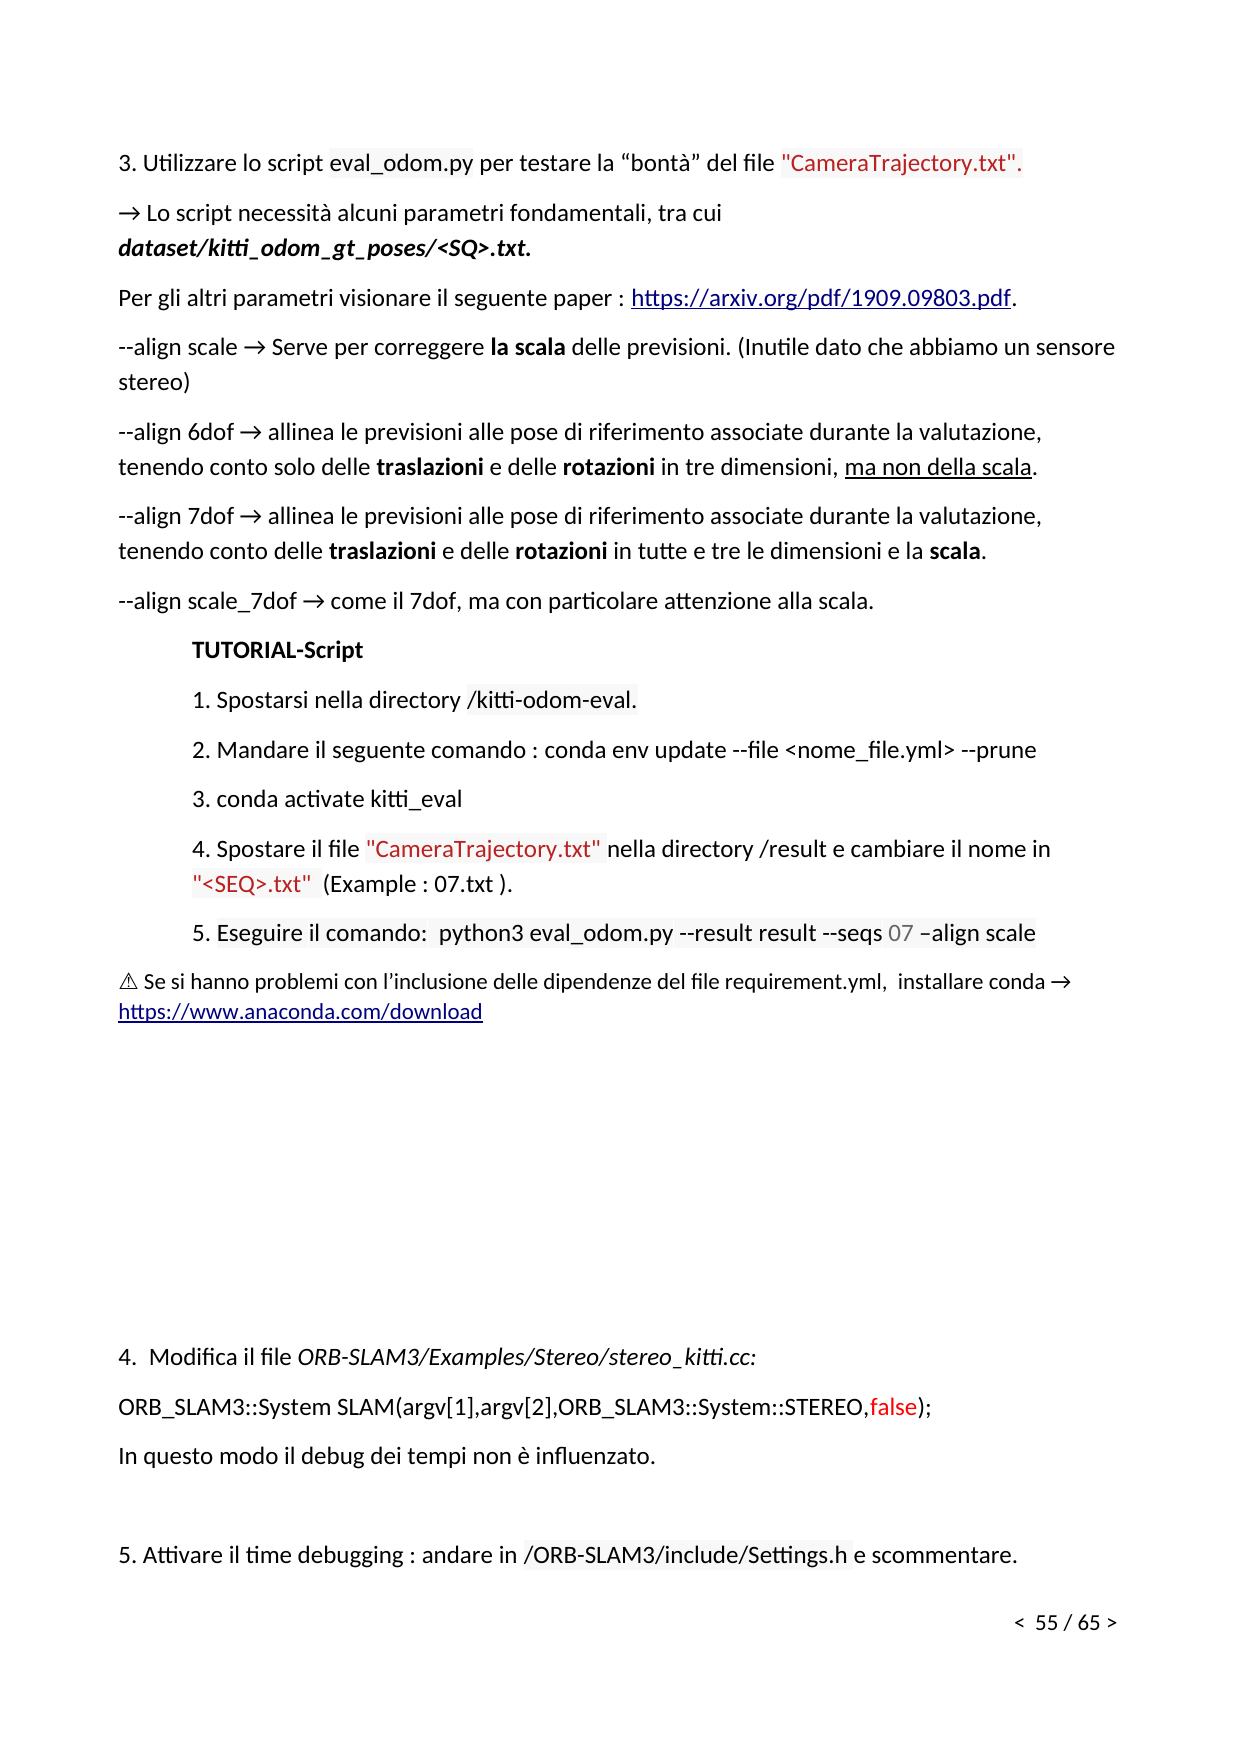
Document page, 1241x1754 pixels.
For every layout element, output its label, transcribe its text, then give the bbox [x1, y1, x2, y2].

text --align 7dof → allinea le previsioni alle pose di riferimento associate durante la valutazione, tenendo conto delle traslazioni e delle rotazioni in tutte e tre le dimensioni e la scala. [118, 501, 1122, 566]
text 3. conda activate kitti_eval [118, 783, 1122, 814]
text --align scale_7dof → come il 7dof, ma con particolare attenzione alla scala. [118, 585, 1122, 616]
text → Lo script necessità alcuni parametri fondamentali, tra cui dataset/kitti_odom_gt_poses/<SQ>.txt. [118, 197, 1122, 263]
text --align scale → Serve per correggere la scala delle previsioni. (Inutile dato che abbiamo un sensore stereo) [118, 331, 1122, 397]
text In questo modo il debug dei tempi non è influenzato. [118, 1440, 1122, 1471]
text 5. Attivare il time debugging : andare in /ORB-SLAM3/include/Settings.h e scommentare. [118, 1539, 1122, 1570]
text 5. Eseguire il comando: python3 eval_odom.py --result result --seqs 07 –align scale [118, 918, 1122, 948]
text 4. Modifica il file ORB-SLAM3/Examples/Stereo/stereo_kitti.cc: [118, 1341, 1122, 1372]
text 4. Spostare il file "CameraTrajectory.txt" nella directory /result e cambiare il nome in "<SEQ>.txt" (Example : 07.txt ). [118, 833, 1122, 898]
text ORB_SLAM3::System SLAM(argv[1],argv[2],ORB_SLAM3::System::STEREO,false); [118, 1391, 1122, 1421]
text ⚠ Se si hanno problemi con l’inclusione delle dipendenze del file requirement.yml, installare conda → https://www.anaconda.com/download [118, 967, 1122, 1025]
text Per gli altri parametri visionare il seguente paper : https://arxiv.org/pdf/1909.09803.pdf. [118, 282, 1122, 312]
text 2. Mandare il seguente comando : conda env update --file <nome_file.yml> --prune [118, 734, 1122, 764]
text 1. Spostarsi nella directory /kitti-odom-eval. [118, 684, 1122, 715]
text TUTORIAL-Script [118, 635, 1122, 665]
text 3. Utilizzare lo script eval_odom.py per testare la “bontà” del file "CameraTrajectory.txt". [118, 148, 1122, 178]
text --align 6dof → allinea le previsioni alle pose di riferimento associate durante la valutazione, tenendo conto solo delle traslazioni e delle rotazioni in tre dimensioni, ma non della scala. [118, 416, 1122, 481]
